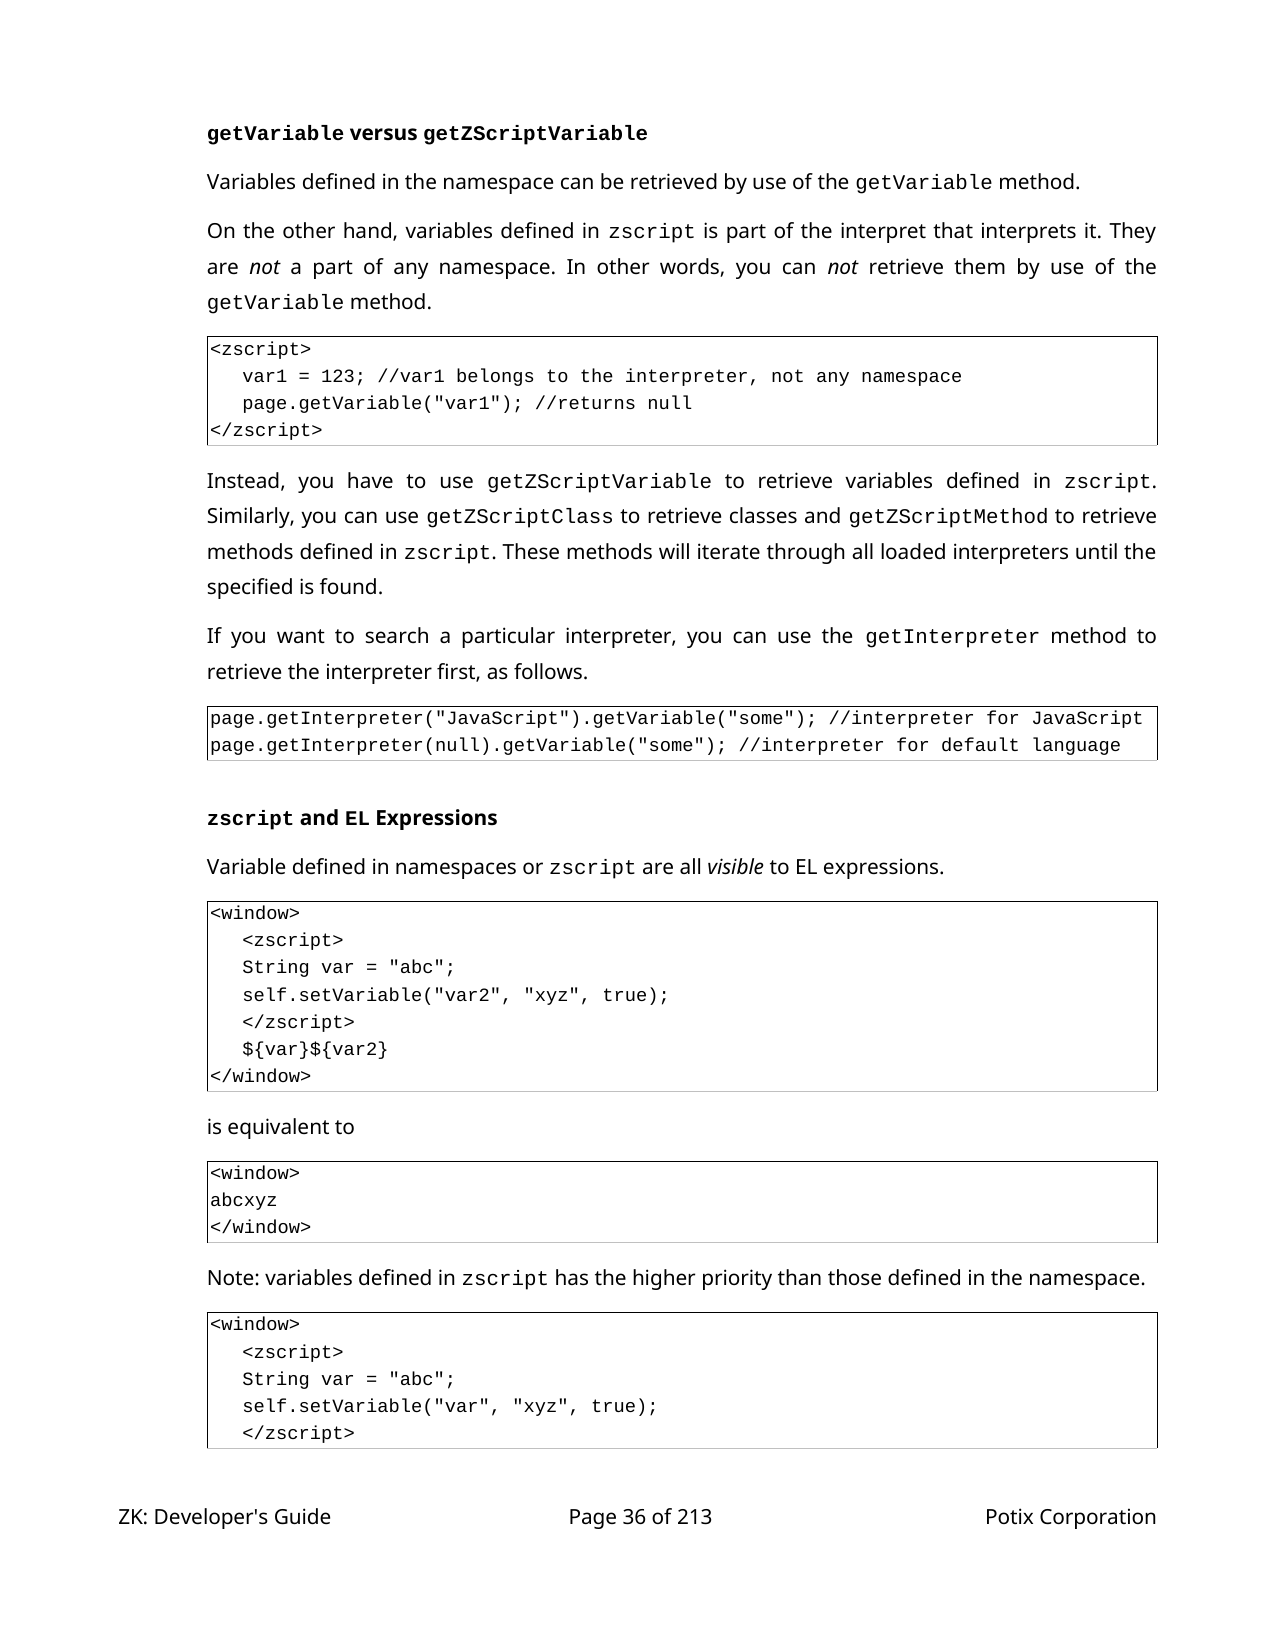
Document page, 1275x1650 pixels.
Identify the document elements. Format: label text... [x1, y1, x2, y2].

text abcxyz [208, 1188, 1157, 1212]
subtitle getVariable versus getZScriptVariable [207, 118, 1157, 147]
text is equivalent to [207, 1112, 1157, 1140]
text <zscript> [208, 928, 1157, 952]
text </zscript> [208, 1010, 1157, 1034]
text Note: variables defined in zscript has the higher priority than those defined in the namespace. [207, 1263, 1157, 1292]
text Variables defined in the namespace can be retrieved by use of the getVariable method. [207, 167, 1157, 196]
text String var = "abc"; [208, 955, 1157, 979]
text String var = "abc"; [208, 1367, 1157, 1391]
text page.getVariable("var1"); //returns null [208, 391, 1157, 415]
text Instead, you have to use getZScriptVariable to retrieve variables defined in zscript. Similarly, you can use getZScriptClass to retrieve classes and getZScriptMethod to retrieve methods defined in zscript. These methods will iterate through all loaded interpreters until the specified is found. [207, 466, 1157, 601]
text self.setVariable("var2", "xyz", true); [208, 982, 1157, 1007]
subtitle zscript and EL Expressions [207, 803, 1157, 831]
text </window> [208, 1064, 1157, 1091]
text On the other hand, variables defined in zscript is part of the interpret that interprets it. They are not a part of any namespace. In other words, you can not retrieve them by use of the getVariable method. [207, 216, 1157, 316]
text <zscript> [208, 1339, 1157, 1364]
text var1 = 123; //var1 belongs to the interpreter, not any namespace [208, 363, 1157, 388]
text </zscript> [208, 418, 1157, 445]
text </zscript> [208, 1421, 1157, 1448]
text <window> [208, 902, 1157, 925]
text page.getInterpreter(null).getVariable("some"); //interpreter for default language [208, 733, 1157, 760]
text </window> [208, 1215, 1157, 1242]
text <zscript> [208, 337, 1157, 361]
text self.setVariable("var", "xyz", true); [208, 1394, 1157, 1418]
text If you want to search a particular interpreter, you can use the getInterpreter method to retrieve the interpreter first, as follows. [207, 621, 1157, 685]
text <window> [208, 1162, 1157, 1185]
text Variable defined in namespaces or zscript are all visible to EL expressions. [207, 852, 1157, 880]
text <window> [208, 1313, 1157, 1337]
text ${var}${var2} [208, 1037, 1157, 1061]
text page.getInterpreter("JavaScript").getVariable("some"); //interpreter for JavaScript [208, 707, 1157, 730]
